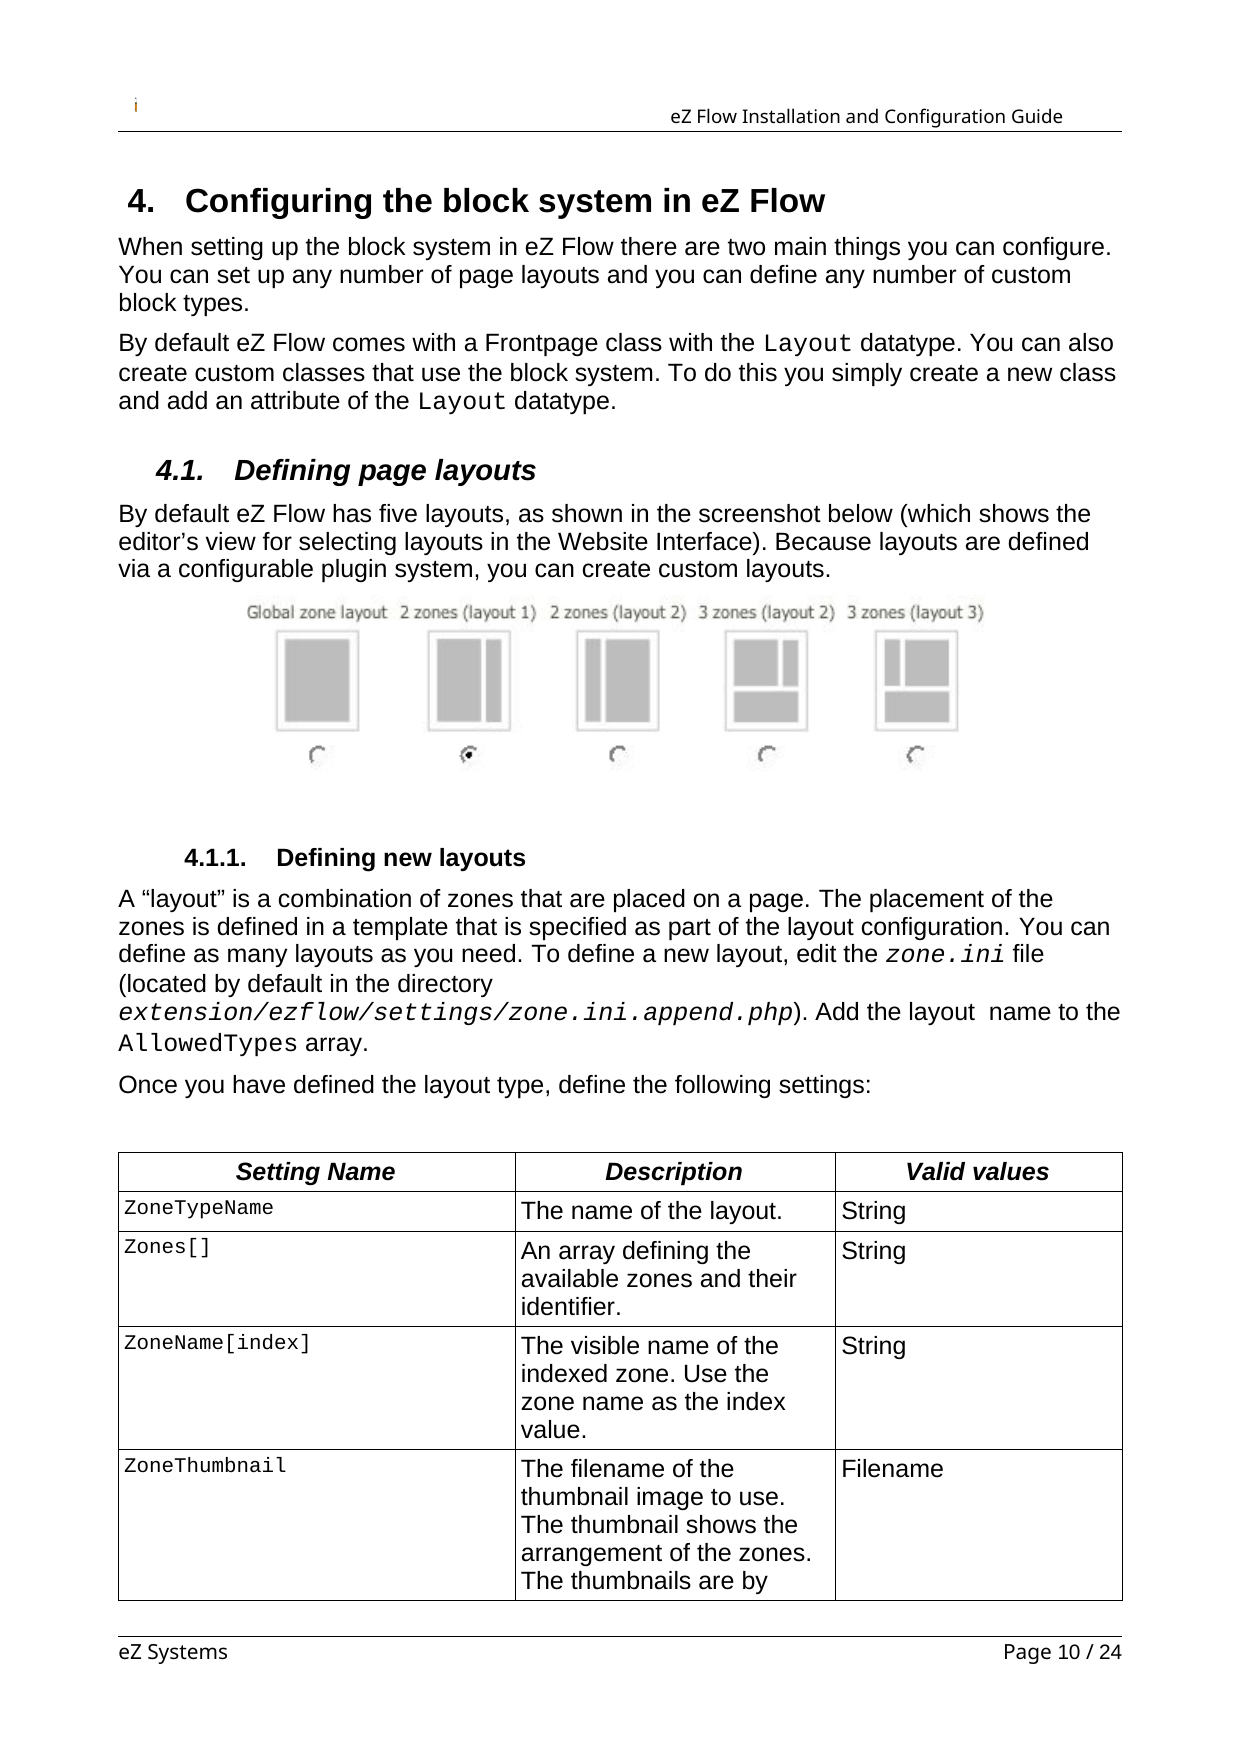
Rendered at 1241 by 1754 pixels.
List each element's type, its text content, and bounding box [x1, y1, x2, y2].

picture [247, 595, 993, 779]
text By default eZ Flow comes with a Frontpage class with the Layout datatype. You can also create custom classes that use the block system. To do this you simply create a new class and add an attribute of the Layout datatype. [118, 329, 1122, 417]
table_cell String [836, 1232, 1122, 1326]
table_cell ZoneTypeName [119, 1192, 515, 1231]
table_cell String [836, 1327, 1122, 1449]
table_cell String [836, 1192, 1122, 1231]
table_cell The name of the layout. [516, 1192, 835, 1231]
text Once you have defined the layout type, define the following settings: [118, 1071, 1122, 1099]
subtitle Configuring the block system in eZ Flow [118, 183, 1122, 220]
table_header Valid values [836, 1153, 1122, 1191]
table_cell The filename of the thumbnail image to use. The thumbnail shows the arrangement of the zones. The thumbnails are by [516, 1450, 835, 1600]
text A “layout” is a combination of zones that are placed on a page. The placement of the zones is defined in a template that is specified as part of the layout configuration. You can define as many layouts as you need. To define a new layout, edit the zone.ini file (located by default in the directory extension/ezflow/settings/zone.ini.append.php). Add the layout name to the AllowedTypes array. [118, 884, 1122, 1058]
table_cell ZoneName[index] [119, 1327, 515, 1449]
table_cell The visible name of the indexed zone. Use the zone name as the index value. [516, 1327, 835, 1449]
table_header Description [516, 1153, 835, 1191]
text When setting up the block system in eZ Flow there are two main things you can configure. You can set up any number of page layouts and you can define any number of custom block types. [118, 232, 1122, 316]
subtitle Defining new layouts [177, 844, 1122, 872]
table_cell An array defining the available zones and their identifier. [516, 1232, 835, 1326]
table_cell ZoneThumbnail [119, 1450, 515, 1600]
table_cell Filename [836, 1450, 1122, 1600]
table_cell Zones[] [119, 1232, 515, 1326]
text By default eZ Flow has five layouts, as shown in the screenshot below (which shows the editor’s view for selecting layouts in the Website Interface). Because layouts are defined via a configurable plugin system, you can create custom layouts. [118, 499, 1122, 583]
table_header Setting Name [119, 1153, 515, 1191]
subtitle Defining page layouts [148, 454, 1122, 487]
